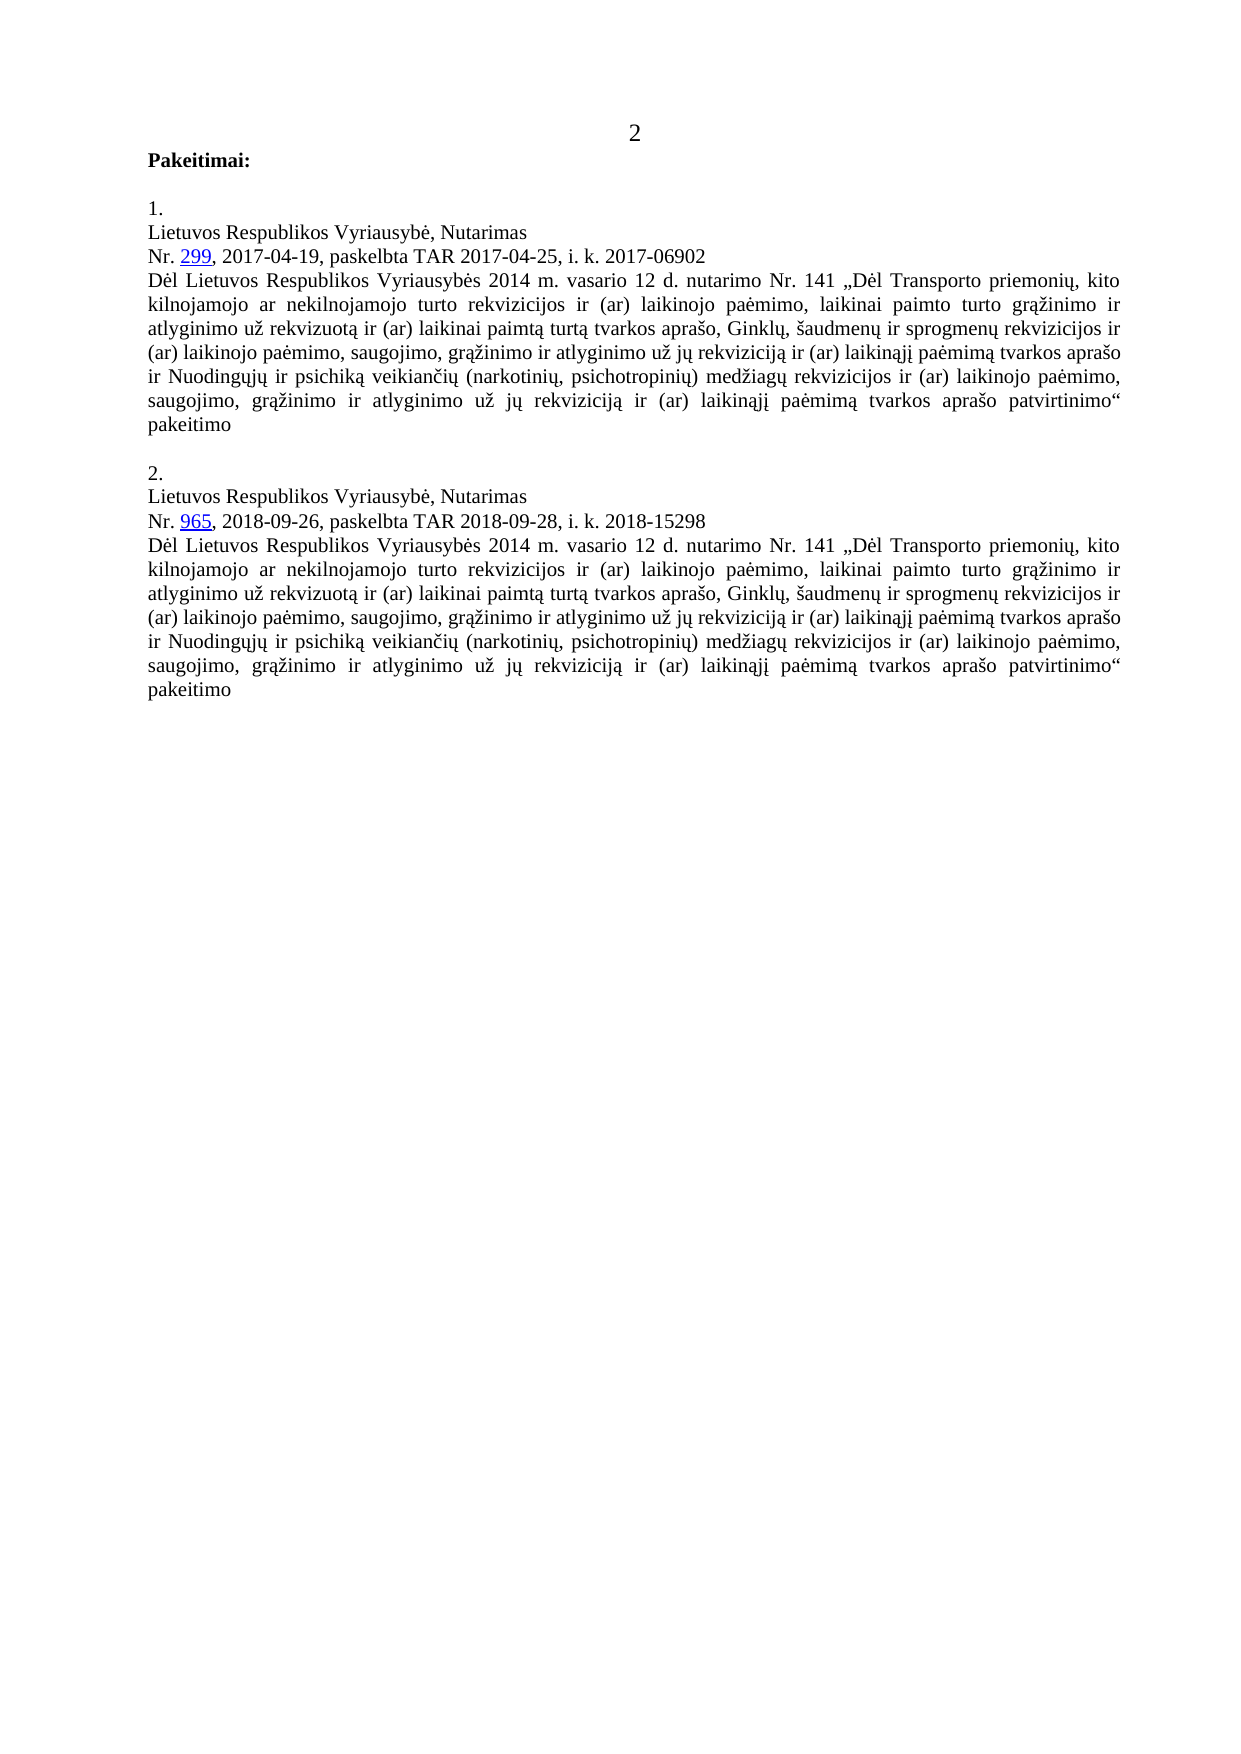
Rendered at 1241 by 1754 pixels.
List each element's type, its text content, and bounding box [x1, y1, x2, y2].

text Pakeitimai: [148, 148, 1122, 172]
text Nr. 299, 2017-04-19, paskelbta TAR 2017-04-25, i. k. 2017-06902 [148, 244, 1122, 268]
text 1. [148, 196, 1122, 220]
text Nr. 965, 2018-09-26, paskelbta TAR 2018-09-28, i. k. 2018-15298 [148, 508, 1122, 533]
text Dėl Lietuvos Respublikos Vyriausybės 2014 m. vasario 12 d. nutarimo Nr. 141 „Dėl Transporto priemonių, kito kilnojamojo ar nekilnojamojo turto rekvizicijos ir (ar) laikinojo paėmimo, laikinai paimto turto grąžinimo ir atlyginimo už rekvizuotą ir (ar) laikinai paimtą turtą tvarkos aprašo, Ginklų, šaudmenų ir sprogmenų rekvizicijos ir (ar) laikinojo paėmimo, saugojimo, grąžinimo ir atlyginimo už jų rekviziciją ir (ar) laikinąjį paėmimą tvarkos aprašo ir Nuodingųjų ir psichiką veikiančių (narkotinių, psichotropinių) medžiagų rekvizicijos ir (ar) laikinojo paėmimo, saugojimo, grąžinimo ir atlyginimo už jų rekviziciją ir (ar) laikinąjį paėmimą tvarkos aprašo patvirtinimo“ pakeitimo [148, 533, 1122, 701]
text Dėl Lietuvos Respublikos Vyriausybės 2014 m. vasario 12 d. nutarimo Nr. 141 „Dėl Transporto priemonių, kito kilnojamojo ar nekilnojamojo turto rekvizicijos ir (ar) laikinojo paėmimo, laikinai paimto turto grąžinimo ir atlyginimo už rekvizuotą ir (ar) laikinai paimtą turtą tvarkos aprašo, Ginklų, šaudmenų ir sprogmenų rekvizicijos ir (ar) laikinojo paėmimo, saugojimo, grąžinimo ir atlyginimo už jų rekviziciją ir (ar) laikinąjį paėmimą tvarkos aprašo ir Nuodingųjų ir psichiką veikiančių (narkotinių, psichotropinių) medžiagų rekvizicijos ir (ar) laikinojo paėmimo, saugojimo, grąžinimo ir atlyginimo už jų rekviziciją ir (ar) laikinąjį paėmimą tvarkos aprašo patvirtinimo“ pakeitimo [148, 268, 1122, 436]
text Lietuvos Respublikos Vyriausybė, Nutarimas [148, 484, 1122, 508]
text 2. [148, 460, 1122, 484]
text Lietuvos Respublikos Vyriausybė, Nutarimas [148, 220, 1122, 244]
